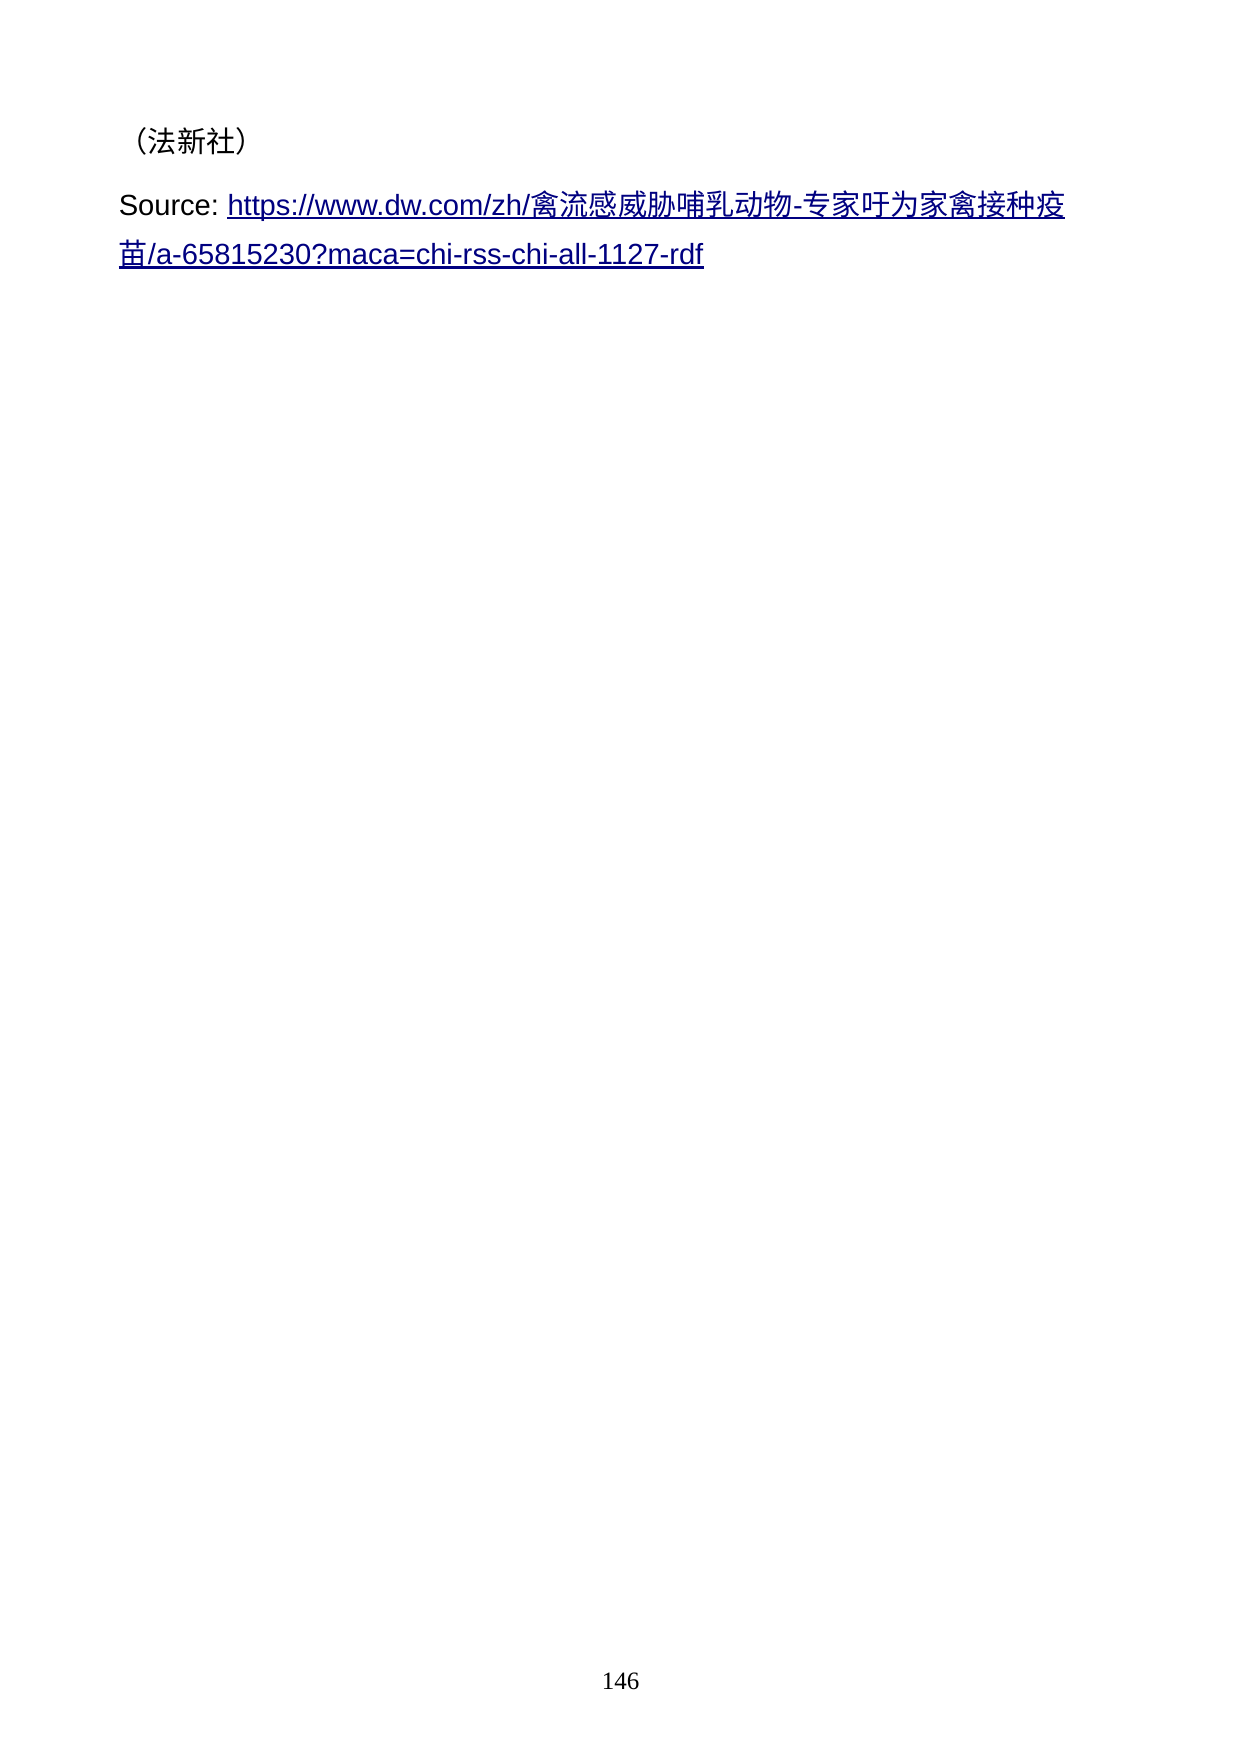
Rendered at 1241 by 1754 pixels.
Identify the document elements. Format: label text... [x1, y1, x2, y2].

text Source: https://www.dw.com/zh/禽流感威胁哺乳动物-专家吁为家禽接种疫苗/a-65815230?maca=chi-rss-chi-all-1127-rdf [118, 182, 1122, 272]
text （法新社） [118, 118, 1122, 161]
